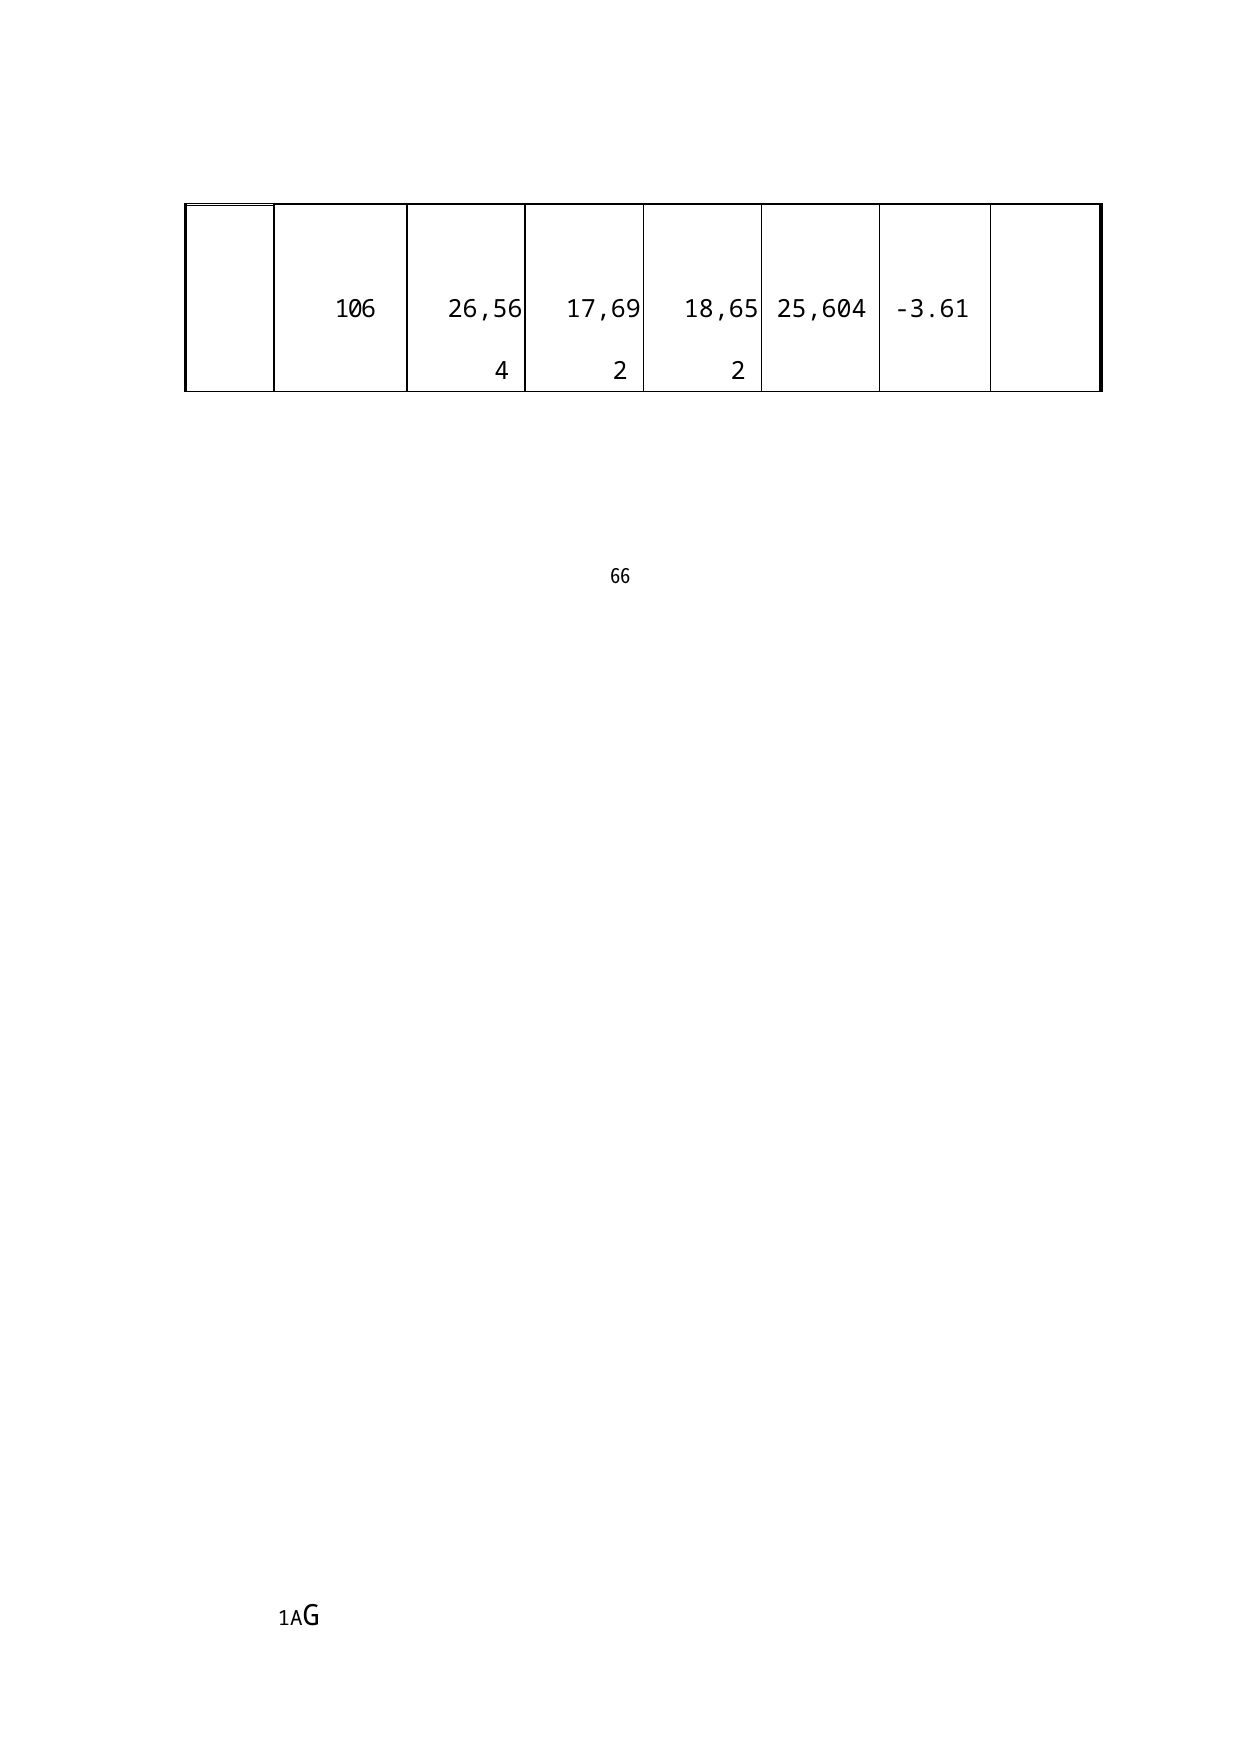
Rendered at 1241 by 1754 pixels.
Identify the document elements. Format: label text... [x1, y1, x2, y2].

table_cell -3.61 [880, 205, 990, 391]
table_cell 106 [275, 205, 406, 391]
table_cell 18,652 [644, 205, 761, 391]
table_cell 17,692 [526, 205, 643, 391]
table_cell 25,604 [762, 205, 879, 391]
table_cell 26,564 [408, 205, 524, 391]
table_cell [991, 205, 1099, 391]
table_cell [187, 206, 273, 391]
